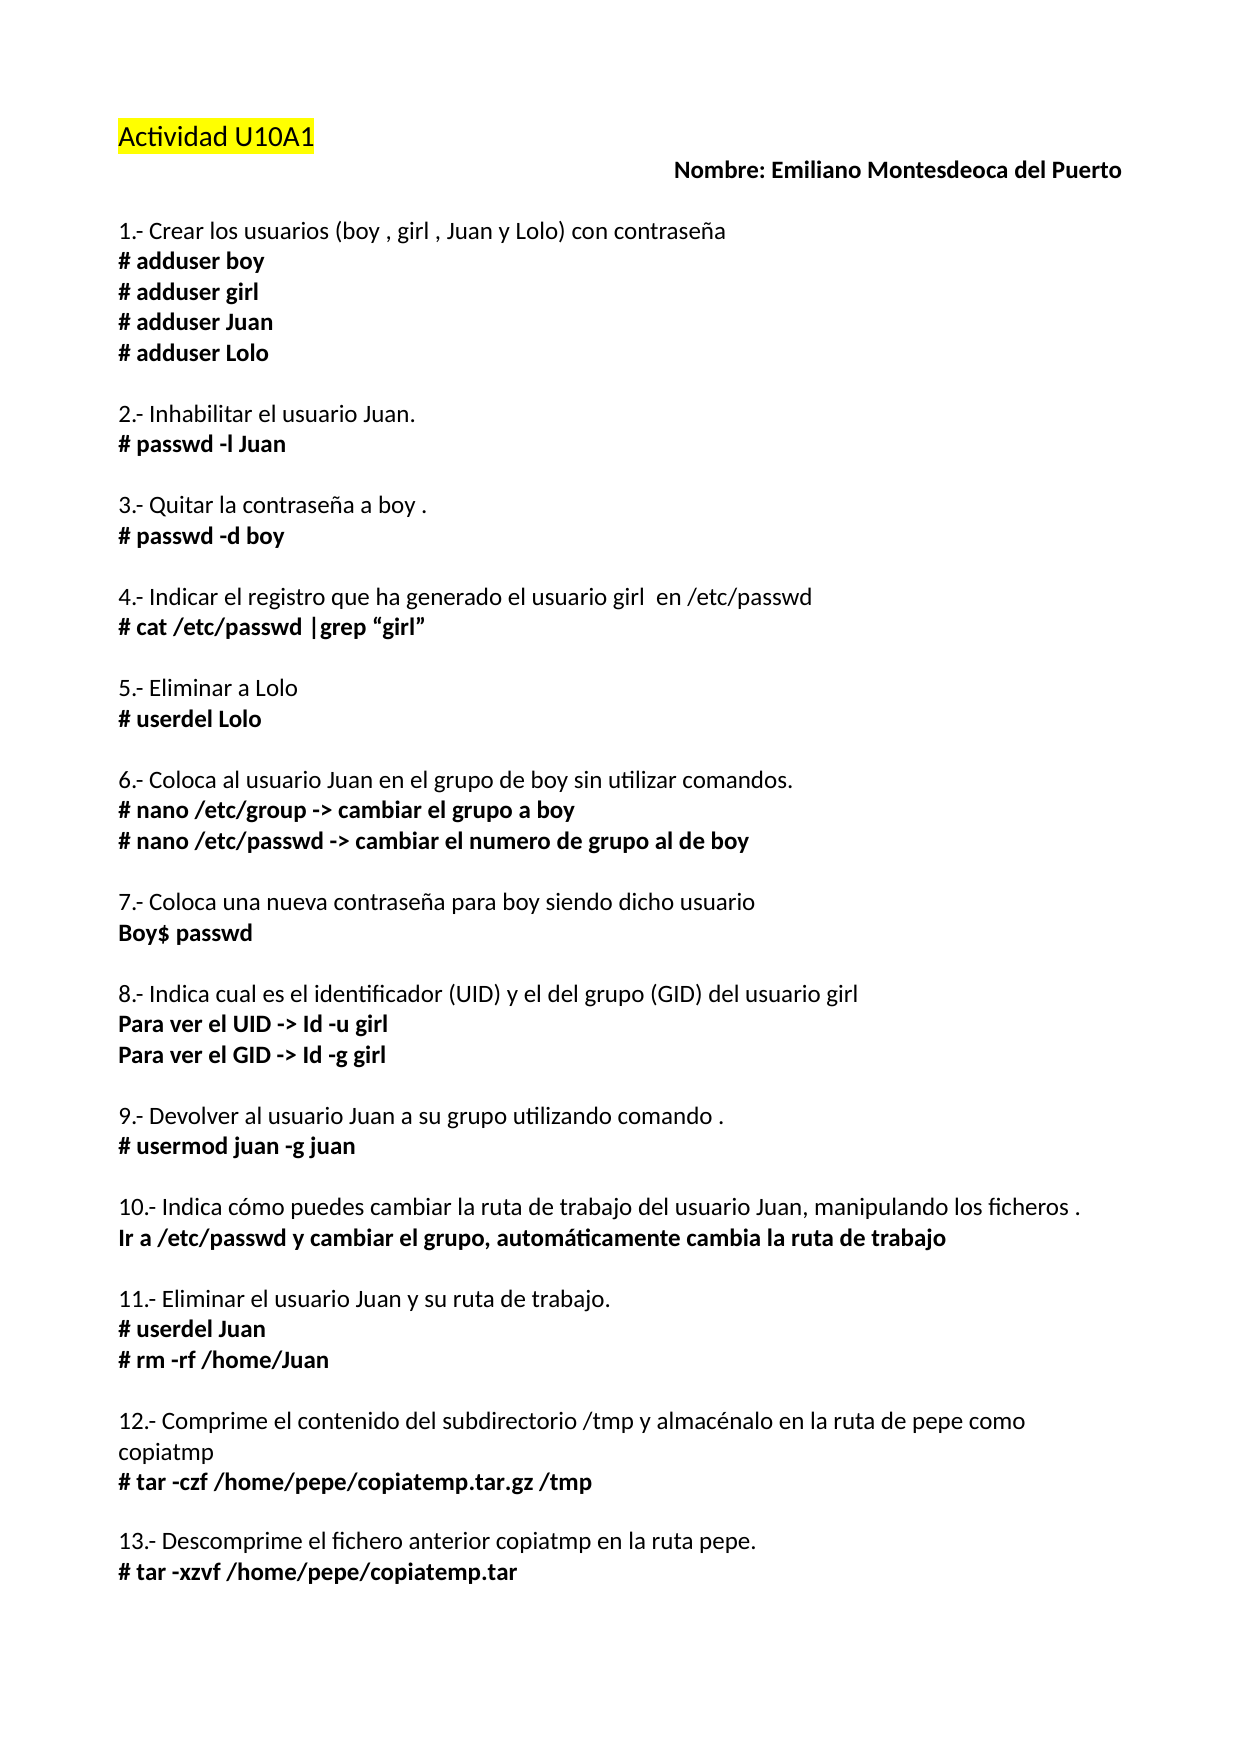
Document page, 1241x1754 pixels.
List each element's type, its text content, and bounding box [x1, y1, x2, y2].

text # nano /etc/group -> cambiar el grupo a boy [118, 795, 1122, 825]
text 9.- Devolver al usuario Juan a su grupo utilizando comando . [118, 1100, 1122, 1130]
text 13.- Descomprime el fichero anterior copiatmp en la ruta pepe. [118, 1525, 1122, 1556]
text 7.- Coloca una nueva contraseña para boy siendo dicho usuario [118, 886, 1122, 917]
text # adduser boy [118, 245, 1122, 276]
text 1.- Crear los usuarios (boy , girl , Juan y Lolo) con contraseña [118, 215, 1122, 245]
text Para ver el GID -> Id -g girl [118, 1039, 1122, 1069]
text Para ver el UID -> Id -u girl [118, 1008, 1122, 1039]
text # adduser girl [118, 276, 1122, 306]
text # userdel Juan [118, 1313, 1122, 1344]
text 5.- Eliminar a Lolo [118, 673, 1122, 703]
text Boy$ passwd [118, 917, 1122, 947]
text # adduser Juan [118, 306, 1122, 337]
text Nombre: Emiliano Montesdeoca del Puerto [118, 154, 1122, 184]
text 11.- Eliminar el usuario Juan y su ruta de trabajo. [118, 1283, 1122, 1313]
text # usermod juan -g juan [118, 1130, 1122, 1161]
text Ir a /etc/passwd y cambiar el grupo, automáticamente cambia la ruta de trabajo [118, 1222, 1122, 1252]
text 3.- Quitar la contraseña a boy . [118, 489, 1122, 520]
text 4.- Indicar el registro que ha generado el usuario girl en /etc/passwd [118, 581, 1122, 612]
text # nano /etc/passwd -> cambiar el numero de grupo al de boy [118, 825, 1122, 856]
text # tar -xzvf /home/pepe/copiatemp.tar [118, 1556, 1122, 1615]
text 10.- Indica cómo puedes cambiar la ruta de trabajo del usuario Juan, manipulando los ficheros . [118, 1191, 1122, 1222]
text Actividad U10A1 [118, 118, 1122, 154]
text # tar -czf /home/pepe/copiatemp.tar.gz /tmp [118, 1466, 1122, 1525]
text # userdel Lolo [118, 703, 1122, 734]
text # passwd -l Juan [118, 428, 1122, 459]
text 2.- Inhabilitar el usuario Juan. [118, 398, 1122, 428]
text # rm -rf /home/Juan [118, 1344, 1122, 1374]
text # adduser Lolo [118, 337, 1122, 367]
text 8.- Indica cual es el identificador (UID) y el del grupo (GID) del usuario girl [118, 978, 1122, 1008]
text 6.- Coloca al usuario Juan en el grupo de boy sin utilizar comandos. [118, 764, 1122, 795]
text # cat /etc/passwd |grep “girl” [118, 612, 1122, 642]
text 12.- Comprime el contenido del subdirectorio /tmp y almacénalo en la ruta de pepe como copiatmp [118, 1405, 1122, 1466]
text # passwd -d boy [118, 520, 1122, 551]
